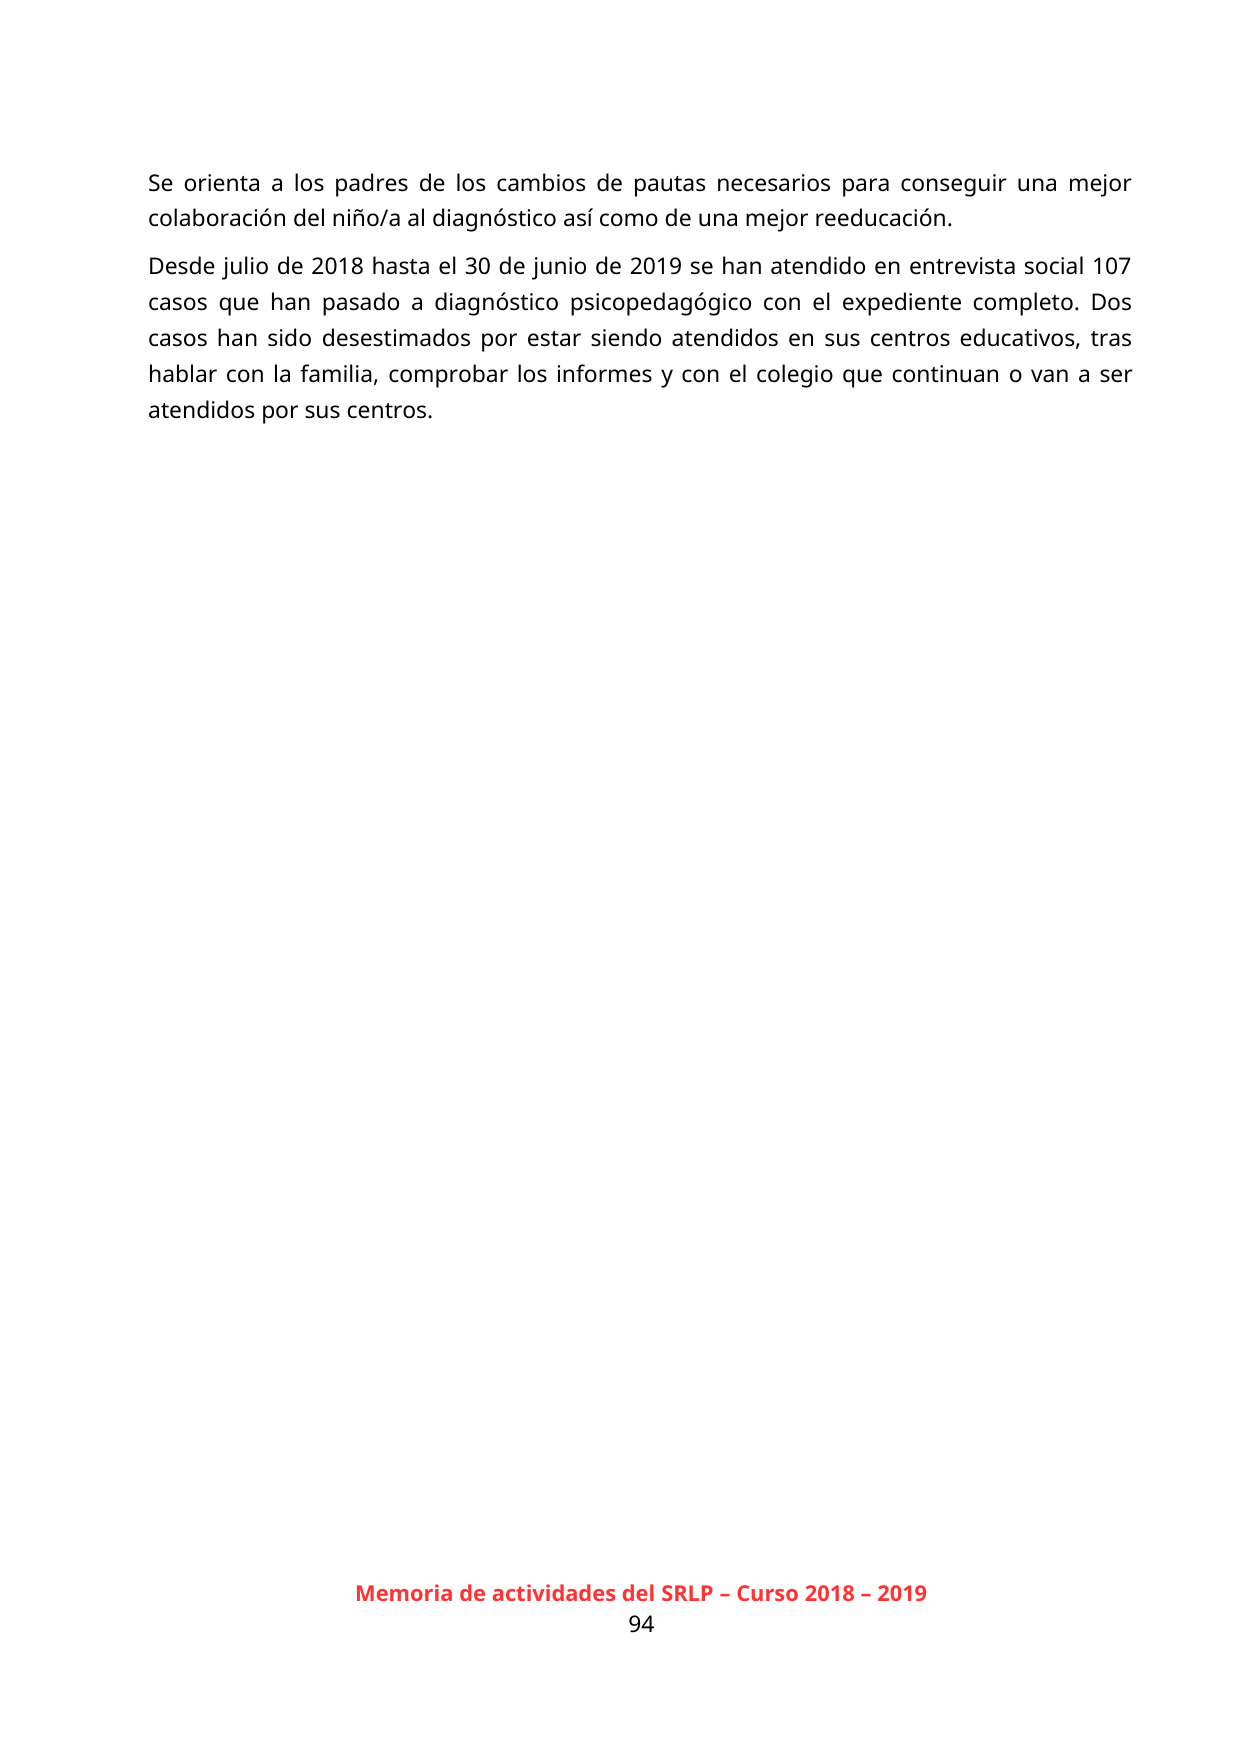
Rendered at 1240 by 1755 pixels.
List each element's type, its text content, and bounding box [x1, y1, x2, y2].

text Desde julio de 2018 hasta el 30 de junio de 2019 se han atendido en entrevista social 107 casos que han pasado a diagnóstico psicopedagógico con el expediente completo. Dos casos han sido desestimados por estar siendo atendidos en sus centros educativos, tras hablar con la familia, comprobar los informes y con el colegio que continuan o van a ser atendidos por sus centros. [148, 250, 1133, 425]
text Se orienta a los padres de los cambios de pautas necesarios para conseguir una mejor colaboración del niño/a al diagnóstico así como de una mejor reeducación. [148, 167, 1132, 233]
